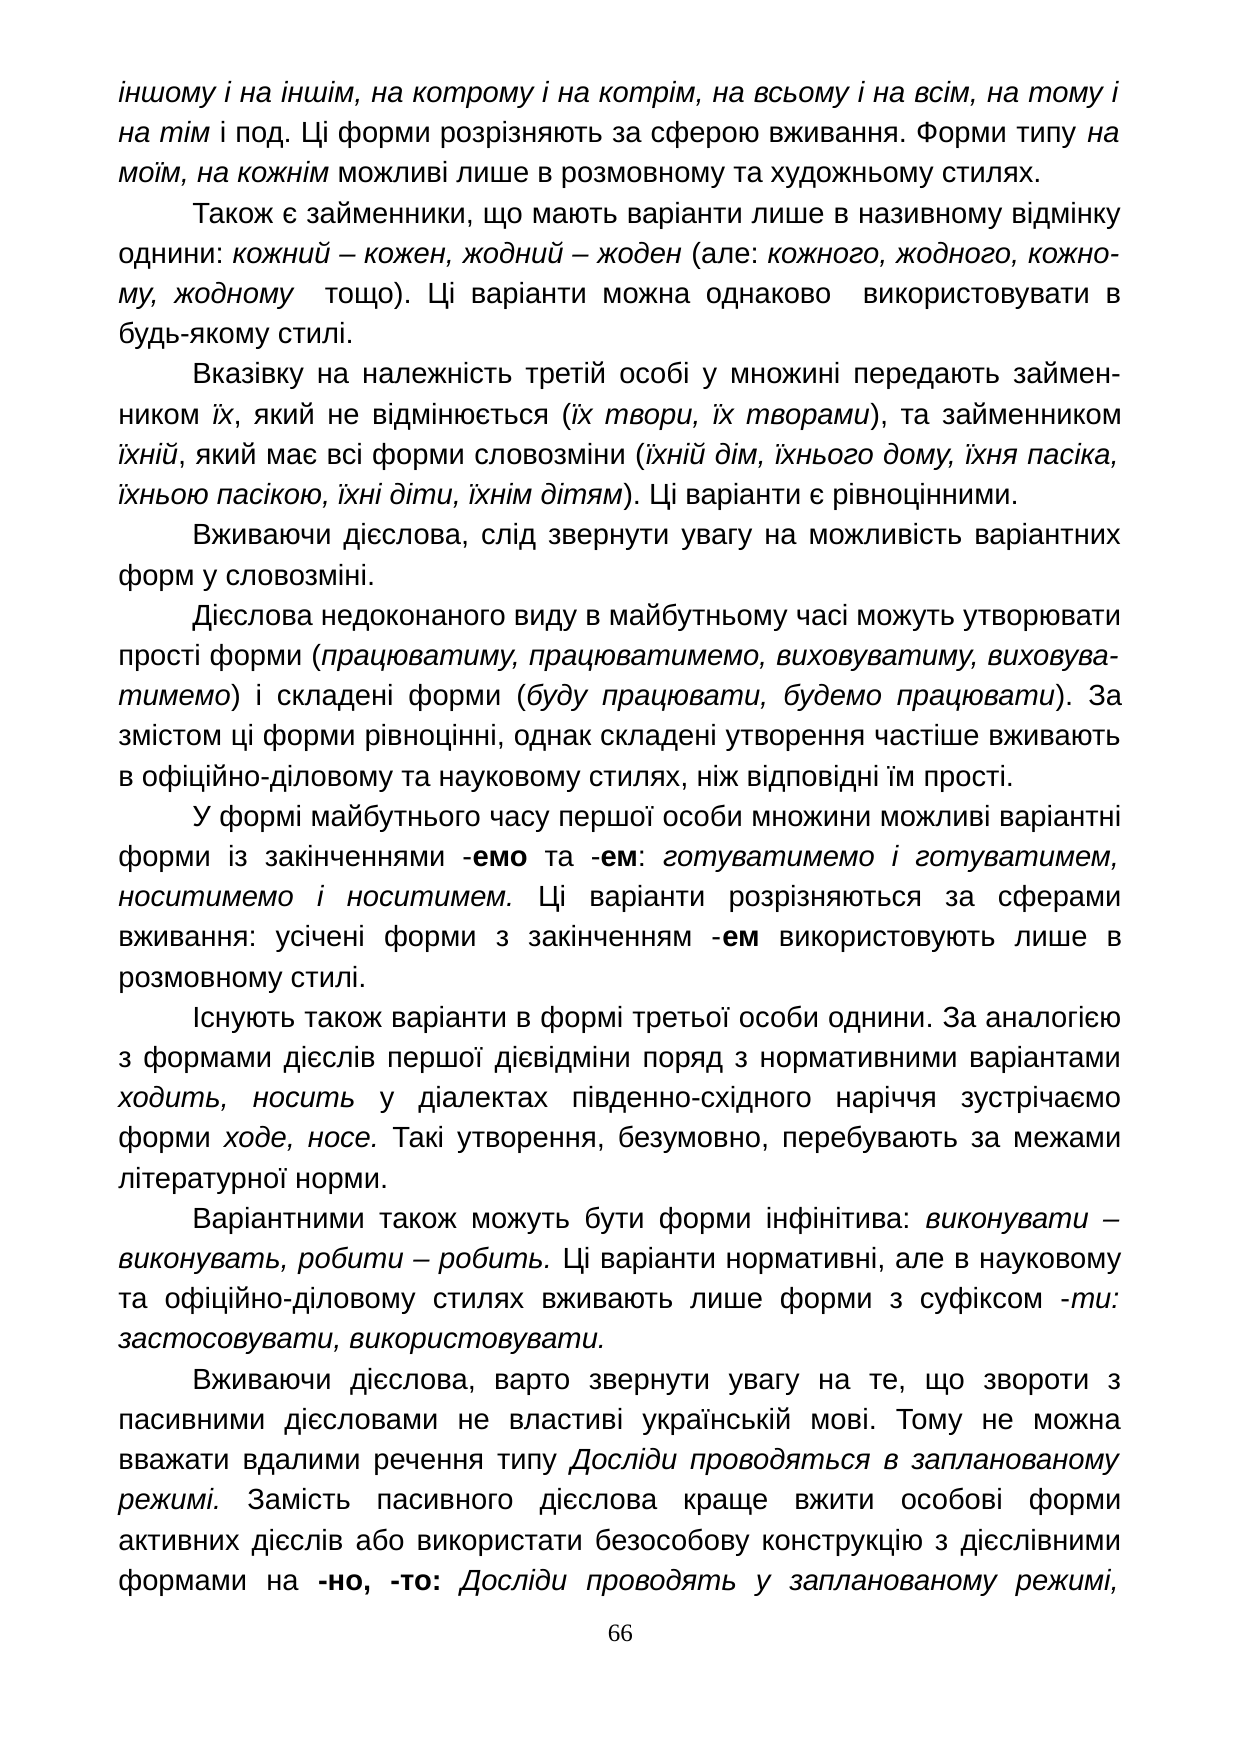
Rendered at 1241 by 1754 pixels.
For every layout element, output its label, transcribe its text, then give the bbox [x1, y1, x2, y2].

text Вживаючи дієслова, слід звернути увагу на можливість варіантних форм у словозміні. [118, 517, 1122, 591]
text Також є займенники, що мають варіанти лише в називному відмінку однини: кожний – кожен, жодний – жоден (але: кожного, жодного, кожно-му, жодному тощо). Ці варіанти можна однаково використовувати в будь-якому стилі. [118, 196, 1122, 350]
text Варіантними також можуть бути форми інфінітива: виконувати – виконувать, робити – робить. Ці варіанти нормативні, але в науковому та офіційно-діловому стилях вживають лише форми з суфіксом -ти: застосовувати, використовувати. [118, 1201, 1122, 1355]
text Дієслова недоконаного виду в майбутньому часі можуть утворювати прості форми (працюватиму, працюватимемо, виховуватиму, виховува-тимемо) і складені форми (буду працювати, будемо працювати). За змістом ці форми рівноцінні, однак складені утворення частіше вживають в офіційно-діловому та науковому стилях, ніж відповідні їм прості. [118, 598, 1122, 792]
text Вказівку на належність третій особі у множині передають займен-ником їх, який не відмінюється (їх твори, їх творами), та займенником їхній, який має всі форми словозміни (їхній дім, їхнього дому, їхня пасіка, їхньою пасікою, їхні діти, їхнім дітям). Ці варіанти є рівноцінними. [118, 356, 1122, 511]
text Існують також варіанти в формі третьої особи однини. За аналогією з формами дієслів першої дієвідміни поряд з нормативними варіантами ходить, носить у діалектах південно-східного наріччя зустрічаємо форми ходе, носе. Такі утворення, безумовно, перебувають за межами літературної норми. [118, 1000, 1122, 1194]
text Вживаючи дієслова, варто звернути увагу на те, що звороти з пасивними дієсловами не властиві українській мові. Тому не можна вважати вдалими речення типу Досліди проводяться в запланованому режимі. Замість пасивного дієслова краще вжити особові форми активних дієслів або використати безособову конструкцію з дієслівними формами на -но, -то: Досліди проводять у запланованому режимі, [118, 1362, 1122, 1596]
text У формі майбутнього часу першої особи множини можливі варіантні форми із закінченнями -емо та -ем: готуватимемо і готуватимем, носитимемо і носитимем. Ці варіанти розрізняються за сферами вживання: усічені форми з закінченням -ем використовують лише в розмовному стилі. [118, 799, 1122, 993]
text іншому і на іншім, на котрому і на котрім, на всьому і на всім, на тому і на тім і под. Ці форми розрізняють за сферою вживання. Форми типу на моїм, на кожнім можливі лише в розмовному та художньому стилях. [118, 75, 1122, 189]
